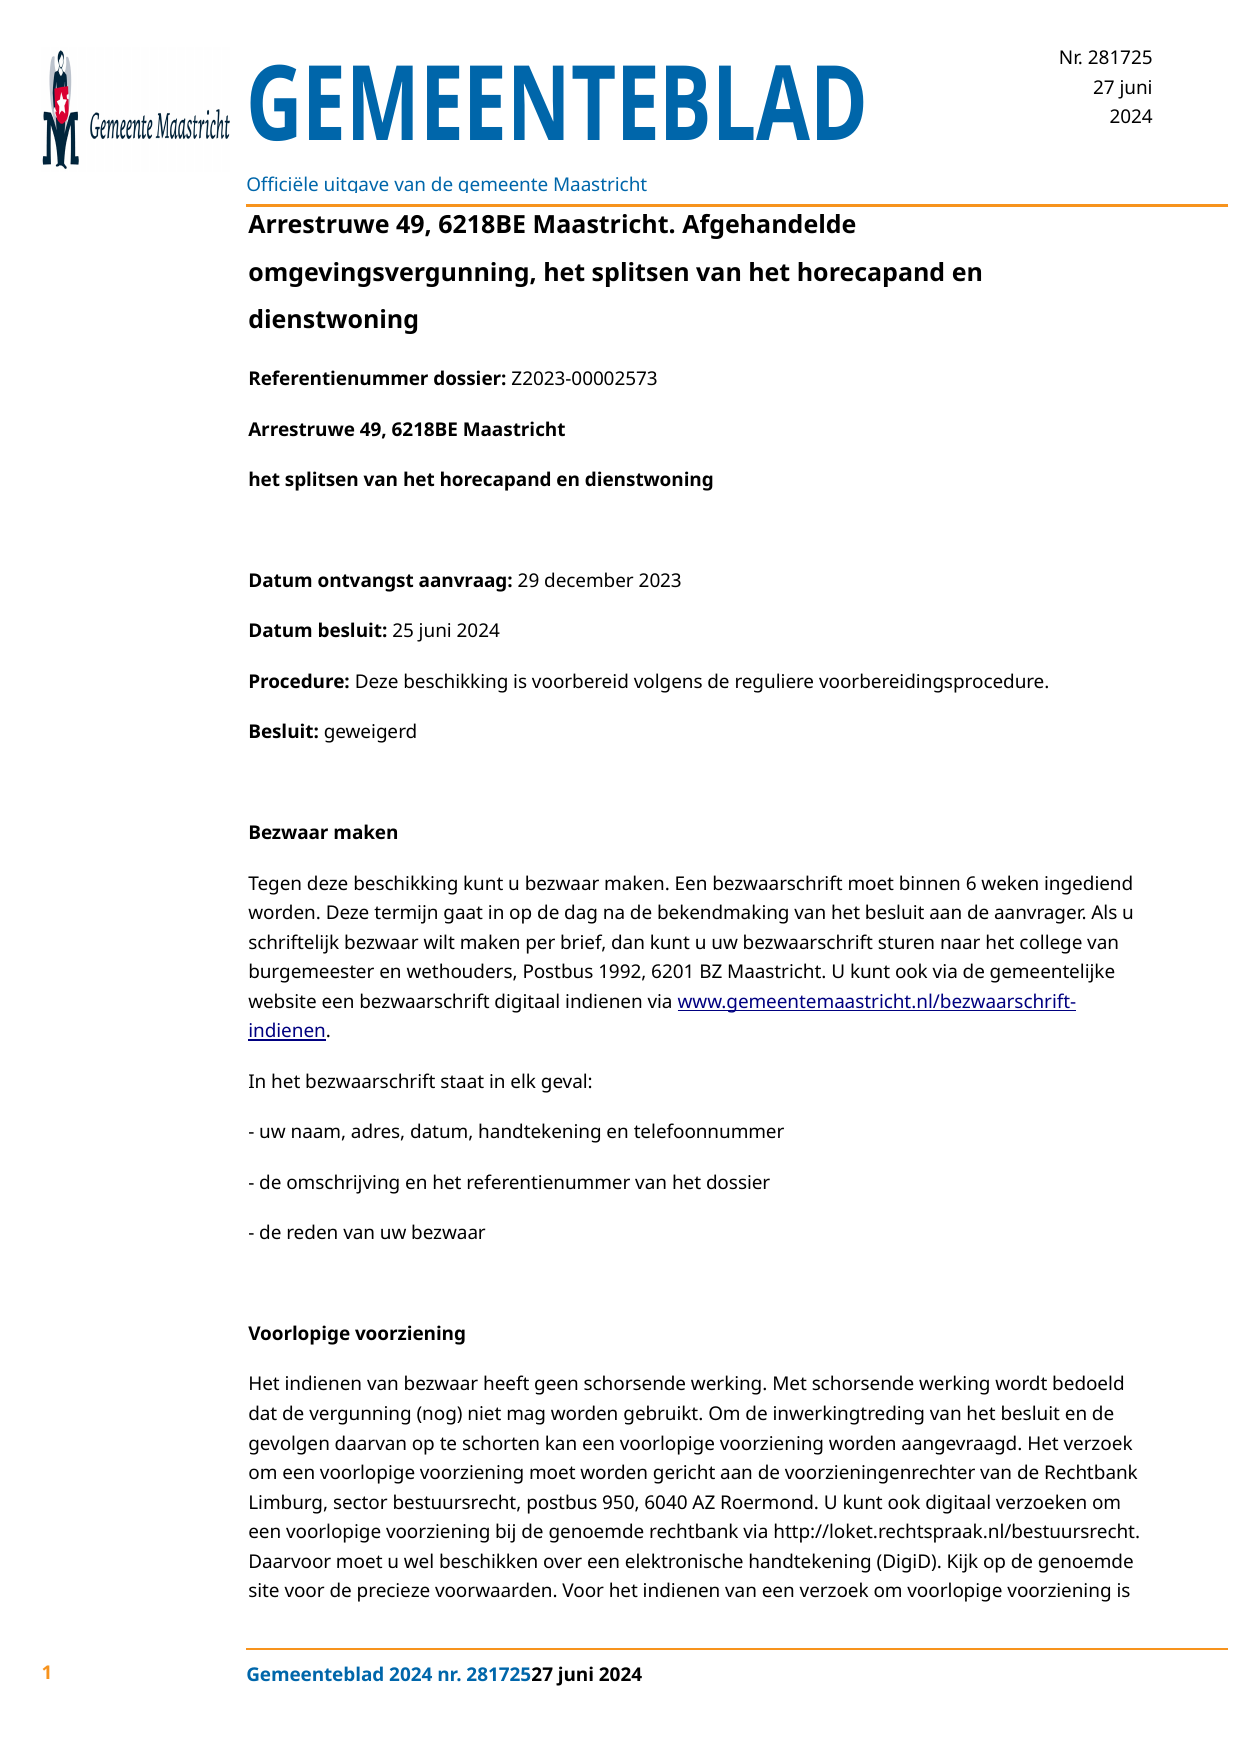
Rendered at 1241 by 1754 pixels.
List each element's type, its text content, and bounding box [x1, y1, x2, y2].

text Datum ontvangst aanvraag: 29 december 2023 [248, 567, 1152, 593]
text Arrestruwe 49, 6218BE Maastricht [248, 416, 1152, 442]
picture [41, 47, 231, 172]
text Datum besluit: 25 juni 2024 [248, 618, 1152, 643]
text Referentienummer dossier: Z2023-00002573 [248, 366, 1152, 391]
text het splitsen van het horecapand en dienstwoning [248, 466, 1152, 492]
text Tegen deze beschikking kunt u bezwaar maken. Een bezwaarschrift moet binnen 6 weken ingediend worden. Deze termijn gaat in op de dag na de bekendmaking van het besluit aan de aanvrager. Als u schriftelijk bezwaar wilt maken per brief, dan kunt u uw bezwaarschrift sturen naar het college van burgemeester en wethouders, Postbus 1992, 6201 BZ Maastricht. U kunt ook via de gemeentelijke website een bezwaarschrift digitaal indienen via www.gemeentemaastricht.nl/bezwaarschrift-indienen. [248, 870, 1152, 1043]
text Arrestruwe 49, 6218BE Maastricht. Afgehandelde omgevingsvergunning, het splitsen van het horecapand en dienstwoning [248, 207, 1152, 336]
text - uw naam, adres, datum, handtekening en telefoonnummer [248, 1118, 1152, 1144]
text - de reden van uw bezwaar [248, 1219, 1152, 1245]
text Procedure: Deze beschikking is voorbereid volgens de reguliere voorbereidingsprocedure. [248, 668, 1152, 694]
text In het bezwaarschrift staat in elk geval: [248, 1068, 1152, 1094]
text - de omschrijving en het referentienummer van het dossier [248, 1169, 1152, 1194]
text Bezwaar maken [248, 819, 1152, 845]
text Besluit: geweigerd [248, 718, 1152, 744]
text Voorlopige voorziening [248, 1320, 1152, 1346]
text Het indienen van bezwaar heeft geen schorsende werking. Met schorsende werking wordt bedoeld dat de vergunning (nog) niet mag worden gebruikt. Om de inwerkingtreding van het besluit en de gevolgen daarvan op te schorten kan een voorlopige voorziening worden aangevraagd. Het verzoek om een voorlopige voorziening moet worden gericht aan de voorzieningenrechter van de Rechtbank Limburg, sector bestuursrecht, postbus 950, 6040 AZ Roermond. U kunt ook digitaal verzoeken om een voorlopige voorziening bij de genoemde rechtbank via http://loket.rechtspraak.nl/bestuursrecht. Daarvoor moet u wel beschikken over een elektronische handtekening (DigiD). Kijk op de genoemde site voor de precieze voorwaarden. Voor het indienen van een verzoek om voorlopige voorziening is [248, 1371, 1152, 1603]
